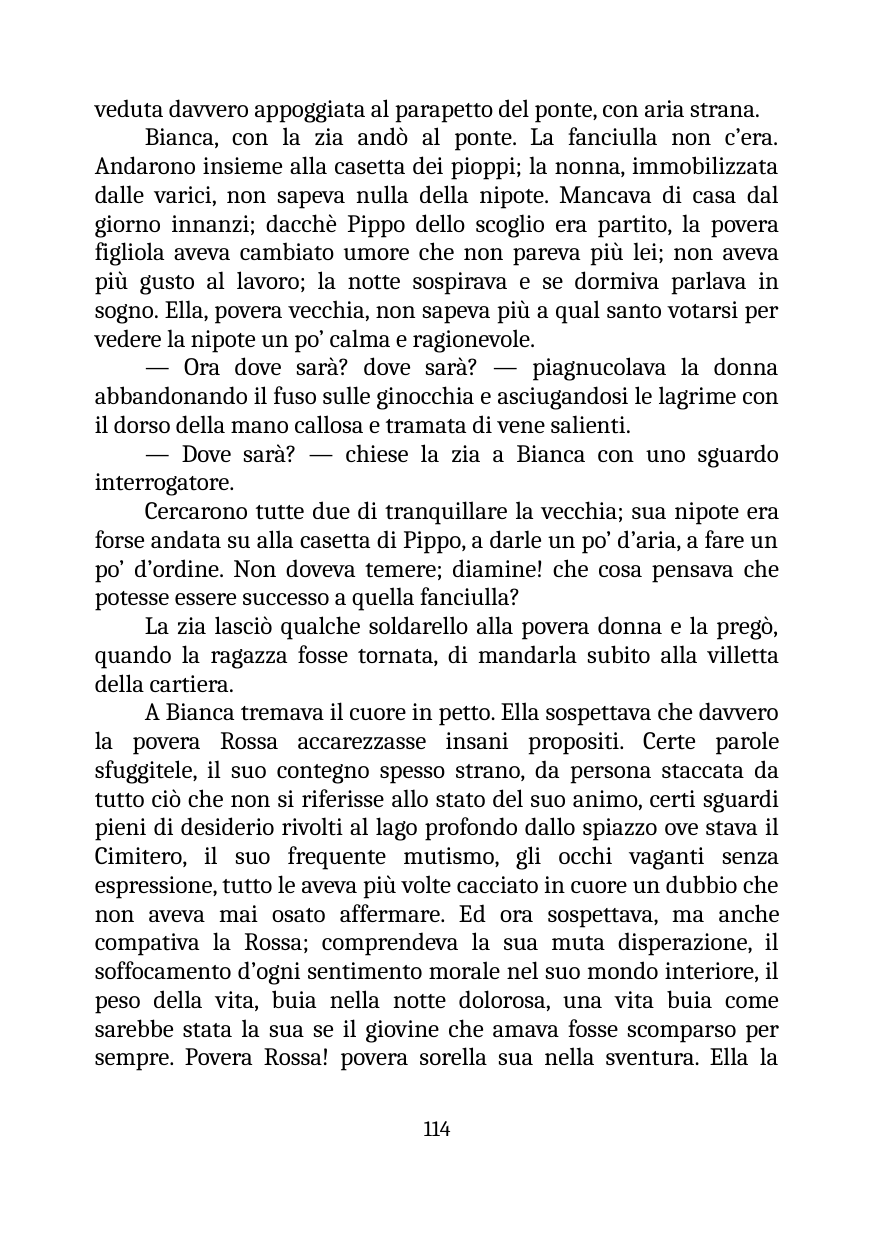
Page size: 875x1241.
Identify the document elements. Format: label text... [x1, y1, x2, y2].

text La zia lasciò qualche soldarello alla povera donna e la pregò, quando la ragazza fosse tornata, di mandarla subito alla villetta della cartiera. [94, 612, 779, 698]
text Bianca, con la zia andò al ponte. La fanciulla non c’era. Andarono insieme alla casetta dei pioppi; la nonna, immobilizzata dalle varici, non sapeva nulla della nipote. Mancava di casa dal giorno innanzi; dacchè Pippo dello scoglio era partito, la povera figliola aveva cambiato umore che non pareva più lei; non aveva più gusto al lavoro; la notte sospirava e se dormiva parlava in sogno. Ella, povera vecchia, non sapeva più a qual santo votarsi per vedere la nipote un po’ calma e ragionevole. [94, 123, 779, 353]
text A Bianca tremava il cuore in petto. Ella sospettava che davvero la povera Rossa accarezzasse insani propositi. Certe parole sfuggitele, il suo contegno spesso strano, da persona staccata da tutto ciò che non si riferisse allo stato del suo animo, certi sguardi pieni di desiderio rivolti al lago profondo dallo spiazzo ove stava il Cimitero, il suo frequente mutismo, gli occhi vaganti senza espressione, tutto le aveva più volte cacciato in cuore un dubbio che non aveva mai osato affermare. Ed ora sospettava, ma anche compativa la Rossa; comprendeva la sua muta disperazione, il soffocamento d’ogni sentimento morale nel suo mondo interiore, il peso della vita, buia nella notte dolorosa, una vita buia come sarebbe stata la sua se il giovine che amava fosse scomparso per sempre. Povera Rossa! povera sorella sua nella sventura. Ella la [94, 698, 779, 1072]
text — Dove sarà? — chiese la zia a Bianca con uno sguardo interrogatore. [94, 439, 779, 497]
text veduta davvero appoggiata al parapetto del ponte, con aria strana. [94, 94, 779, 123]
text — Ora dove sarà? dove sarà? — piagnucolava la donna abbandonando il fuso sulle ginocchia e asciugandosi le lagrime con il dorso della mano callosa e tramata di vene salienti. [94, 353, 779, 439]
text Cercarono tutte due di tranquillare la vecchia; sua nipote era forse andata su alla casetta di Pippo, a darle un po’ d’aria, a fare un po’ d’ordine. Non doveva temere; diamine! che cosa pensava che potesse essere successo a quella fanciulla? [94, 497, 779, 612]
